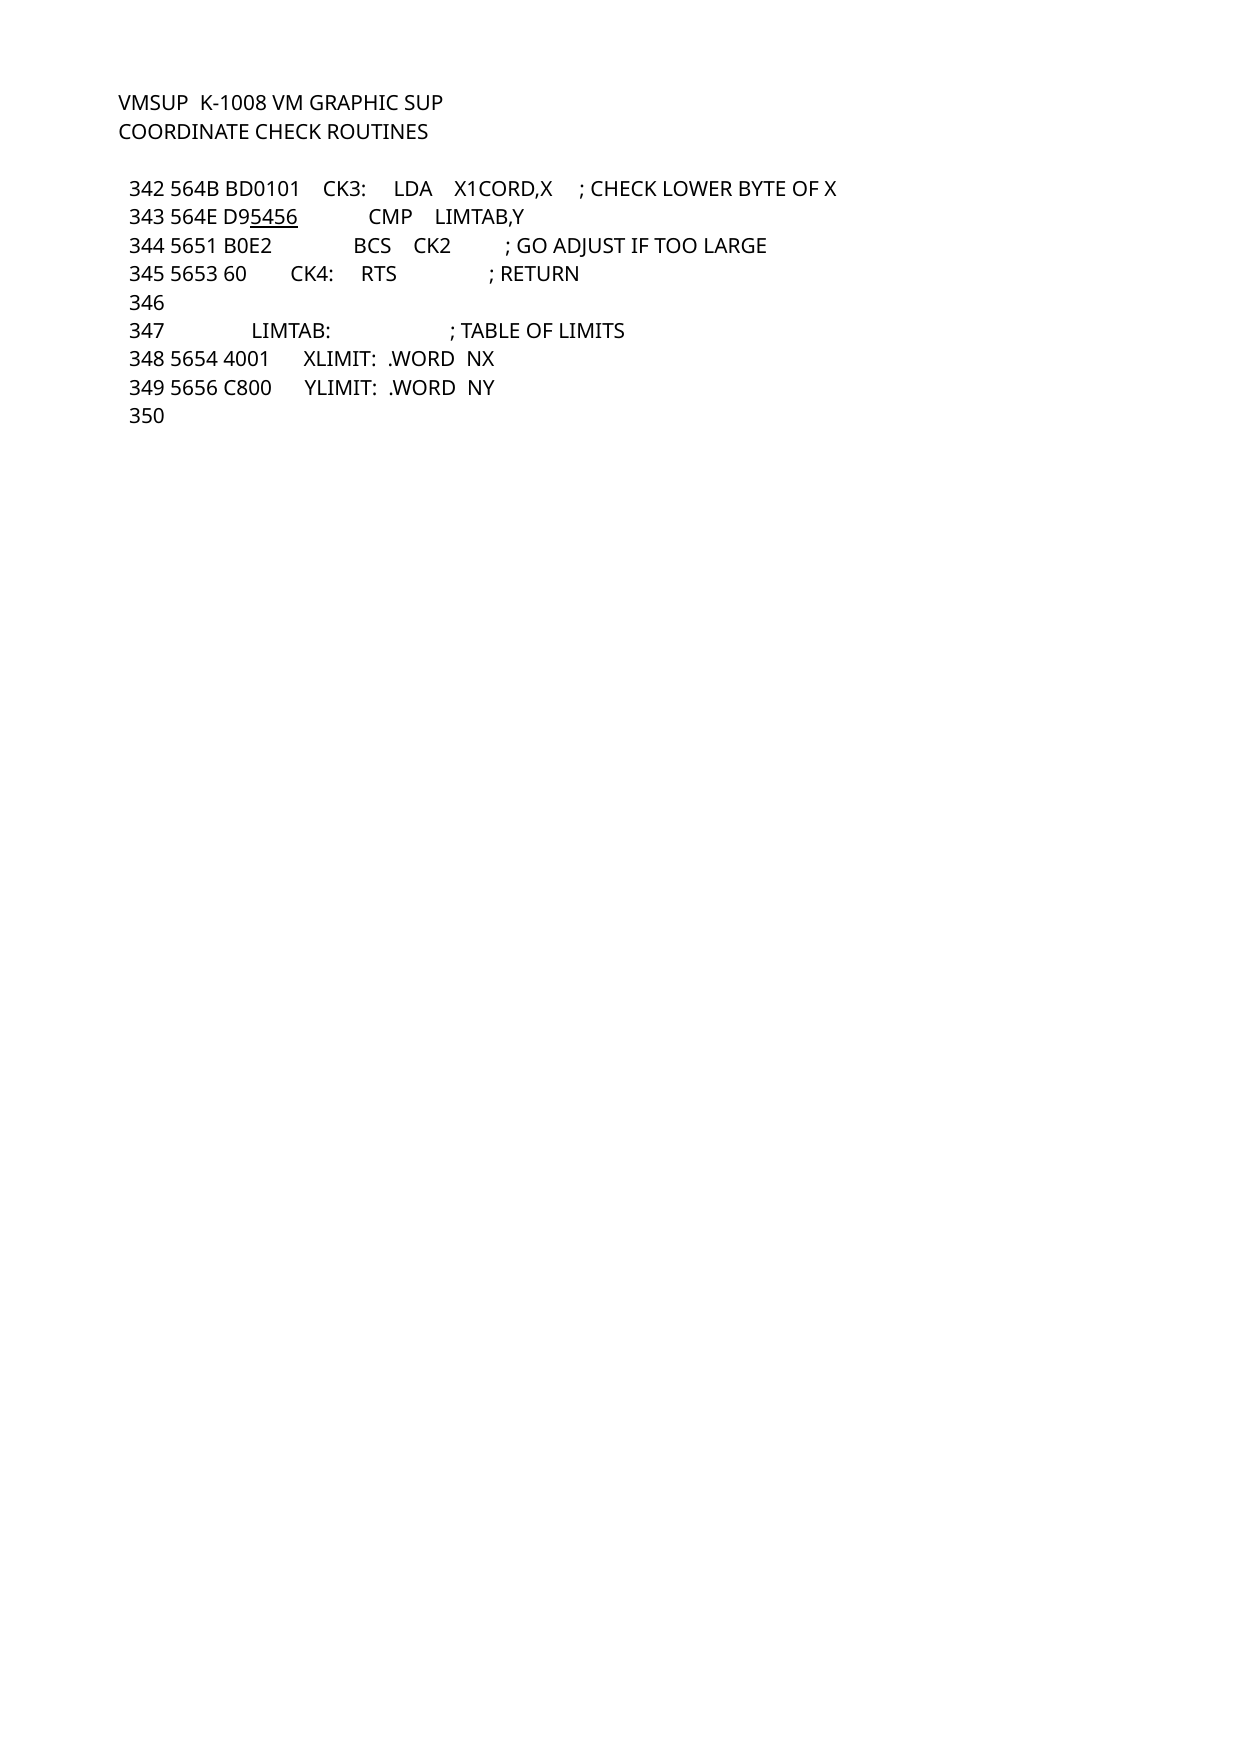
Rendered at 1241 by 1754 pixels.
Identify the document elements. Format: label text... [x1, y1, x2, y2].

text 349 5656 C800 YLIMIT: .WORD NY [118, 373, 1152, 401]
text 344 5651 B0E2 BCS CK2 ; GO ADJUST IF TOO LARGE [118, 231, 1152, 259]
text 346 [118, 288, 1152, 316]
text 343 564E D95456 CMP LIMTAB,Y [118, 202, 1152, 231]
text VMSUP K-1008 VM GRAPHIC SUP [118, 88, 1152, 117]
text 345 5653 60 CK4: RTS ; RETURN [118, 259, 1152, 288]
text 348 5654 4001 XLIMIT: .WORD NX [118, 344, 1152, 373]
text 350 [118, 401, 1152, 430]
text COORDINATE CHECK ROUTINES [118, 117, 1152, 145]
text 347 LIMTAB: ; TABLE OF LIMITS [118, 316, 1152, 344]
text 342 564B BD0101 CK3: LDA X1CORD,X ; CHECK LOWER BYTE OF X [118, 174, 1152, 202]
